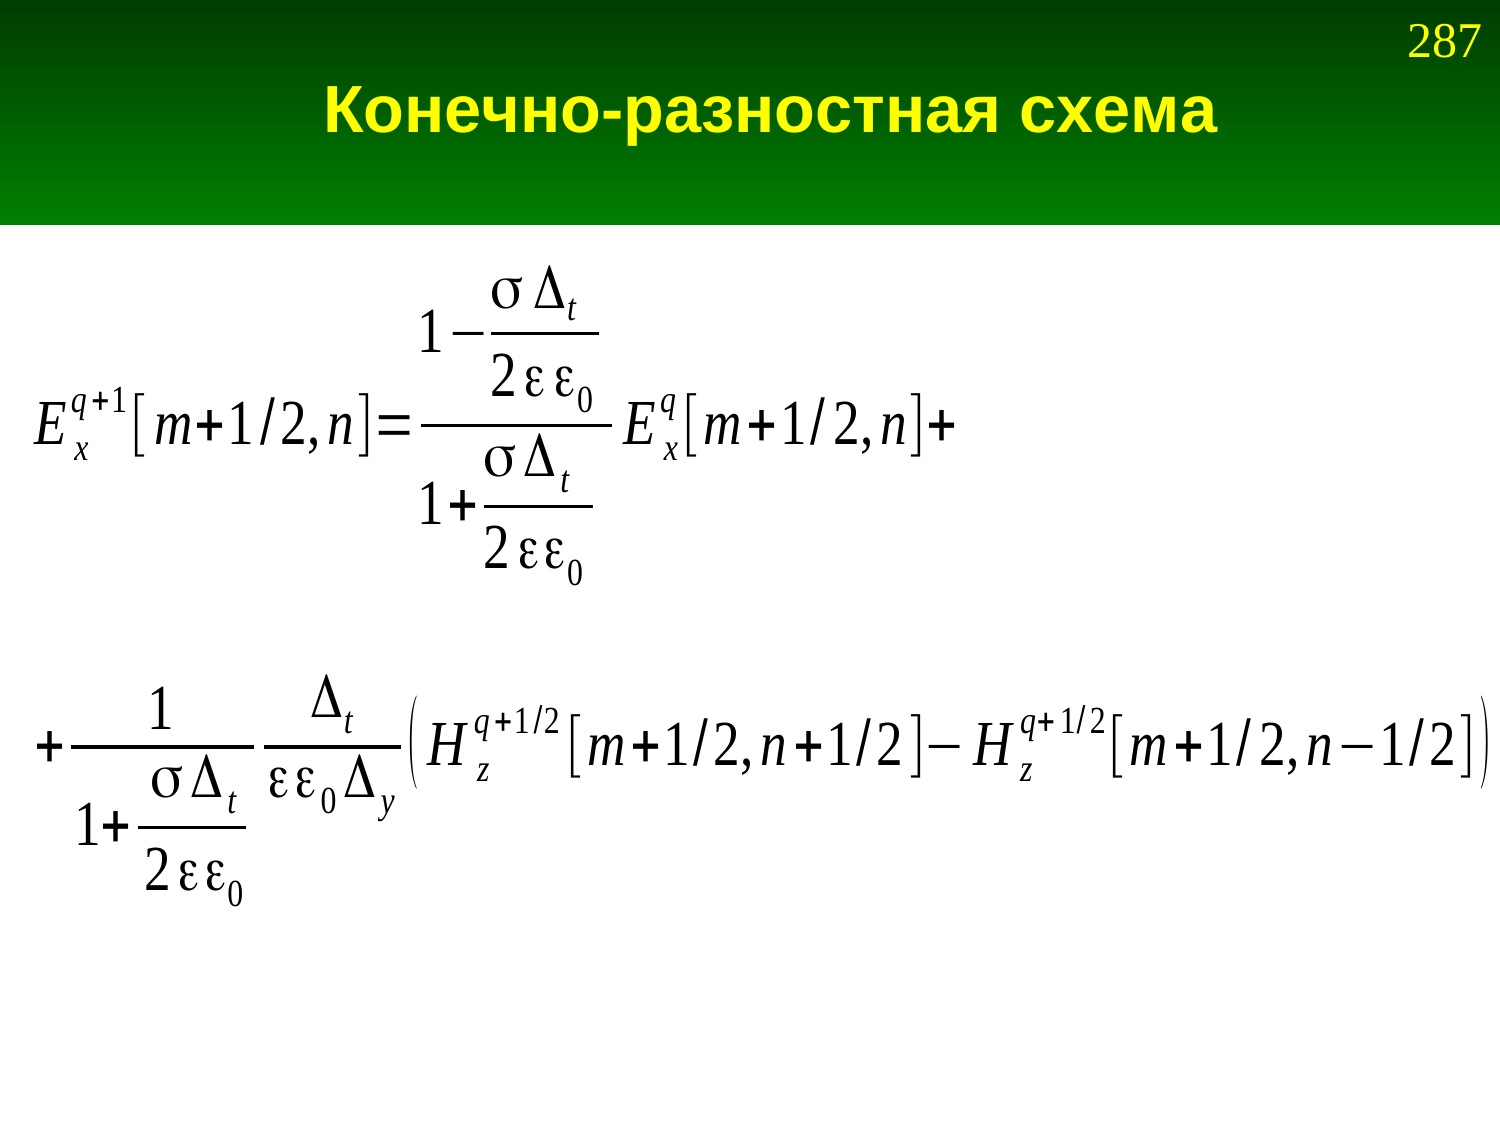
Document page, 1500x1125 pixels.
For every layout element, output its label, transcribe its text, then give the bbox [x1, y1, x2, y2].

title Конечно-разностная схема [100, 7, 1441, 204]
chart [17, 259, 1500, 914]
